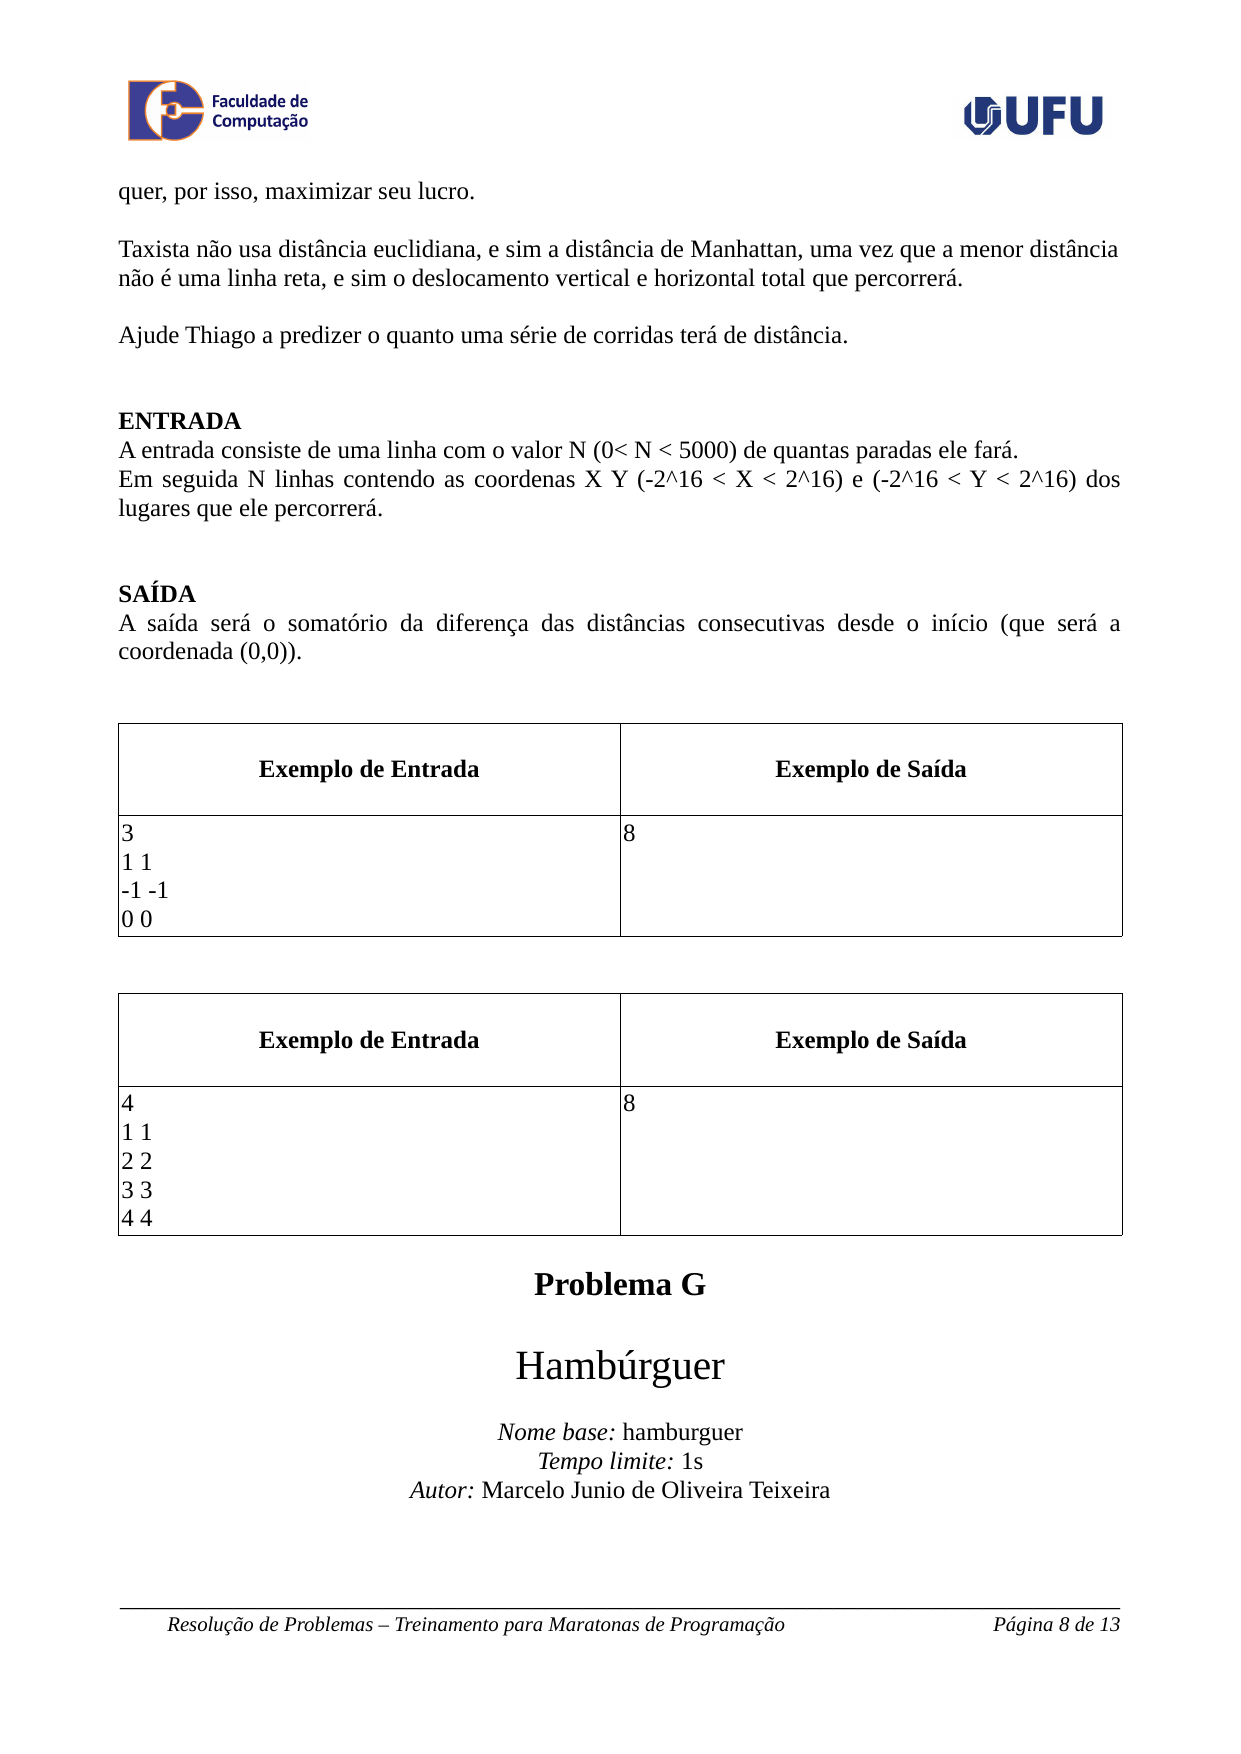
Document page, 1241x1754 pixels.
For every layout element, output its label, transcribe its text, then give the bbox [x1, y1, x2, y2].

text Nome base: hamburguer [118, 1417, 1122, 1446]
text ENTRADA [118, 406, 1122, 435]
text A saída será o somatório da diferença das distâncias consecutivas desde o início (que será a coordenada (0,0)). [118, 608, 1122, 665]
picture [126, 79, 310, 142]
table_header Exemplo de Entrada [119, 994, 620, 1086]
table_header Exemplo de Saída [621, 994, 1122, 1086]
picture [950, 90, 1113, 141]
text Problema G [118, 1264, 1122, 1302]
table_cell 3 1 1 -1 -1 0 0 [119, 816, 620, 936]
text Em seguida N linhas contendo as coordenas X Y (-2^16 < X < 2^16) e (-2^16 < Y < 2^16) dos lugares que ele percorrerá. [118, 464, 1122, 521]
table_cell 8 [621, 816, 1122, 936]
table_header Exemplo de Saída [621, 724, 1122, 815]
text Taxista não usa distância euclidiana, e sim a distância de Manhattan, uma vez que a menor distância não é uma linha reta, e sim o deslocamento vertical e horizontal total que percorrerá. [118, 234, 1122, 291]
text Tempo limite: 1s [118, 1446, 1122, 1475]
text Ajude Thiago a predizer o quanto uma série de corridas terá de distância. [118, 320, 1122, 349]
text A entrada consiste de uma linha com o valor N (0< N < 5000) de quantas paradas ele fará. [118, 435, 1122, 464]
text quer, por isso, maximizar seu lucro. [118, 176, 1122, 205]
text Autor: Marcelo Junio de Oliveira Teixeira [118, 1475, 1122, 1504]
table_header Exemplo de Entrada [119, 724, 620, 815]
table_cell 4 1 1 2 2 3 3 4 4 [119, 1087, 620, 1235]
text SAÍDA [118, 579, 1122, 608]
table_cell 8 [621, 1087, 1122, 1235]
text Hambúrguer [118, 1341, 1122, 1389]
